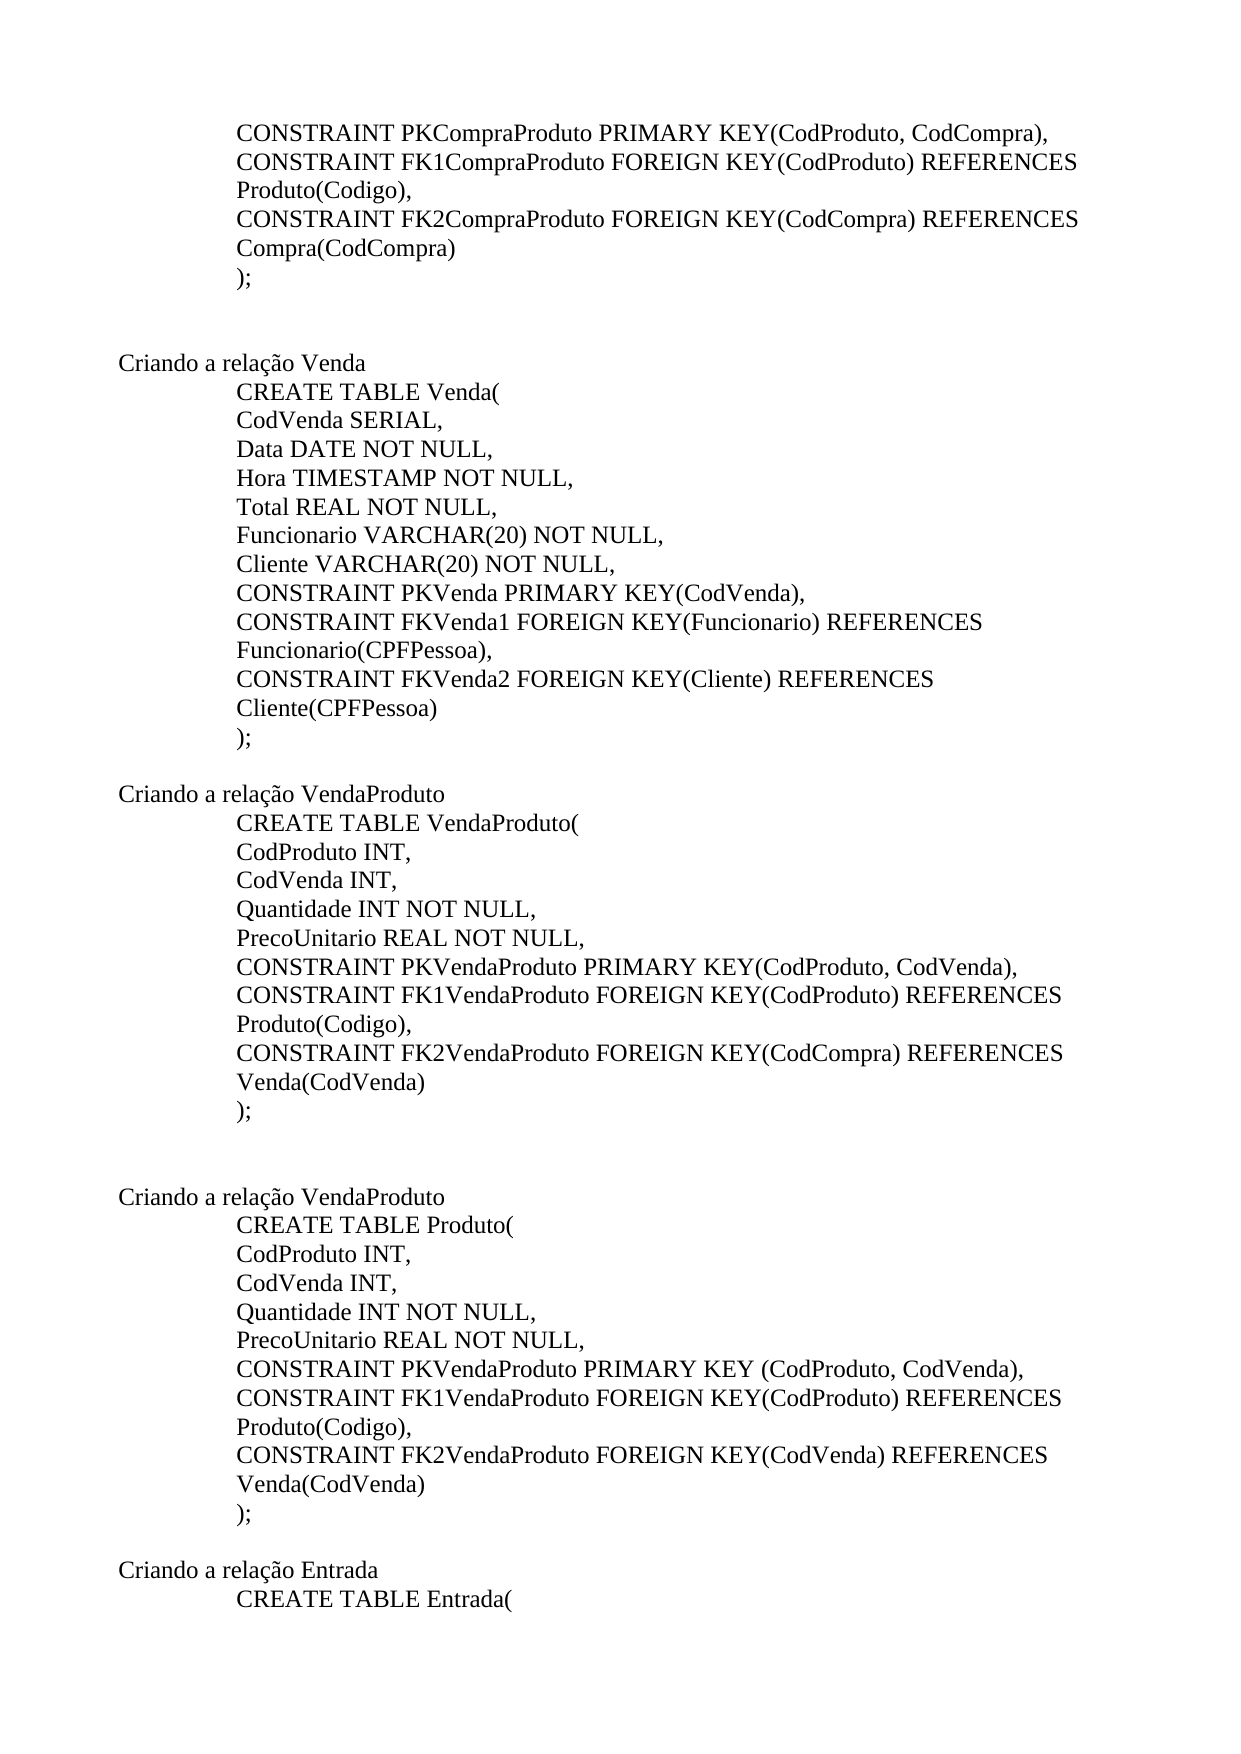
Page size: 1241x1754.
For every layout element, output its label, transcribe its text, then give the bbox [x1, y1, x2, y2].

text CONSTRAINT FK2VendaProduto FOREIGN KEY(CodVenda) REFERENCES Venda(CodVenda) [118, 1441, 1122, 1498]
text CONSTRAINT PKVendaProduto PRIMARY KEY(CodProduto, CodVenda), [118, 952, 1122, 981]
text CONSTRAINT FK2CompraProduto FOREIGN KEY(CodCompra) REFERENCES Compra(CodCompra) [118, 204, 1122, 262]
text CodProduto INT, [118, 837, 1122, 866]
text CodVenda INT, [118, 1268, 1122, 1297]
text Data DATE NOT NULL, [118, 434, 1122, 463]
text Total REAL NOT NULL, [118, 492, 1122, 521]
text ); [118, 1498, 1122, 1527]
text Hora TIMESTAMP NOT NULL, [118, 463, 1122, 492]
text CREATE TABLE Venda( [118, 377, 1122, 406]
text CREATE TABLE VendaProduto( [118, 808, 1122, 837]
text CONSTRAINT FK1CompraProduto FOREIGN KEY(CodProduto) REFERENCES Produto(Codigo), [118, 147, 1122, 204]
text CONSTRAINT FK1VendaProduto FOREIGN KEY(CodProduto) REFERENCES Produto(Codigo), [118, 1383, 1122, 1441]
text Cliente VARCHAR(20) NOT NULL, [118, 549, 1122, 578]
text PrecoUnitario REAL NOT NULL, [118, 1326, 1122, 1354]
text CREATE TABLE Produto( [118, 1211, 1122, 1239]
text CONSTRAINT FK1VendaProduto FOREIGN KEY(CodProduto) REFERENCES Produto(Codigo), [118, 981, 1122, 1038]
text CONSTRAINT FKVenda2 FOREIGN KEY(Cliente) REFERENCES Cliente(CPFPessoa) [118, 664, 1122, 722]
text CONSTRAINT FK2VendaProduto FOREIGN KEY(CodCompra) REFERENCES Venda(CodVenda) [118, 1038, 1122, 1096]
text PrecoUnitario REAL NOT NULL, [118, 923, 1122, 952]
text Criando a relação Entrada [118, 1556, 1122, 1584]
text CodVenda SERIAL, [118, 406, 1122, 434]
text Quantidade INT NOT NULL, [118, 894, 1122, 923]
text Quantidade INT NOT NULL, [118, 1297, 1122, 1326]
text CREATE TABLE Entrada( [118, 1584, 1122, 1613]
text CONSTRAINT PKVendaProduto PRIMARY KEY (CodProduto, CodVenda), [118, 1354, 1122, 1383]
text CONSTRAINT PKCompraProduto PRIMARY KEY(CodProduto, CodCompra), [118, 118, 1122, 147]
text Criando a relação VendaProduto [118, 1182, 1122, 1211]
text ); [118, 1096, 1122, 1124]
text ); [118, 262, 1122, 291]
text CodVenda INT, [118, 866, 1122, 894]
text CONSTRAINT PKVenda PRIMARY KEY(CodVenda), [118, 578, 1122, 607]
text Criando a relação VendaProduto [118, 779, 1122, 808]
text ); [118, 722, 1122, 751]
text Funcionario VARCHAR(20) NOT NULL, [118, 521, 1122, 549]
text Criando a relação Venda [118, 348, 1122, 377]
text CONSTRAINT FKVenda1 FOREIGN KEY(Funcionario) REFERENCES Funcionario(CPFPessoa), [118, 607, 1122, 664]
text CodProduto INT, [118, 1239, 1122, 1268]
